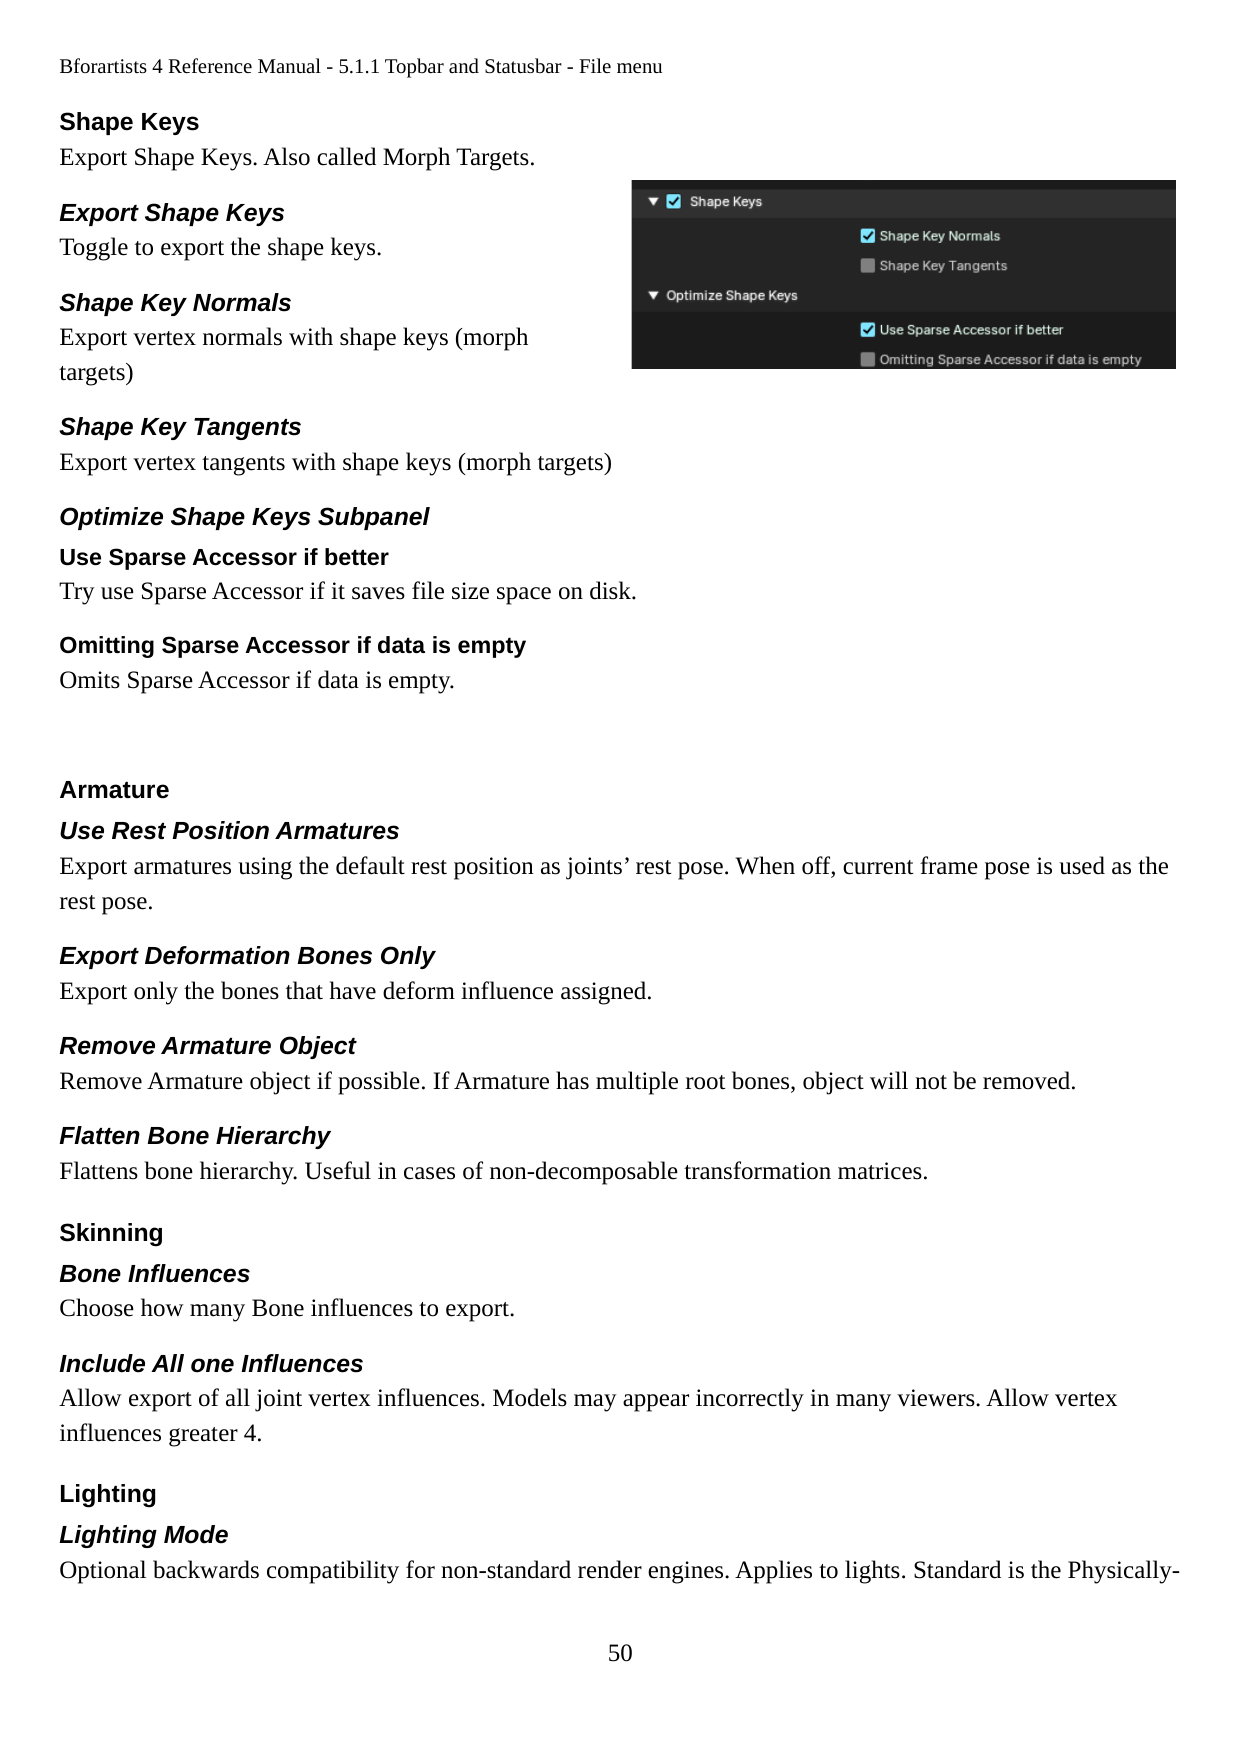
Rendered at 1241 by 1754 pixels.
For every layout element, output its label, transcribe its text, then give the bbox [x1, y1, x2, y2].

subtitle Shape Keys [59, 107, 1181, 136]
subtitle Include All one Influences [59, 1349, 1181, 1377]
text Omits Sparse Accessor if data is empty. [59, 665, 1181, 693]
subtitle Omitting Sparse Accessor if data is empty [59, 632, 1181, 658]
text Optional backwards compatibility for non-standard render engines. Applies to lights. Standard is the Physically- [59, 1555, 1181, 1584]
subtitle Flatten Bone Hierarchy [59, 1121, 1181, 1150]
text Allow export of all joint vertex influences. Models may appear incorrectly in many viewers. Allow vertex influences greater 4. [59, 1383, 1181, 1447]
text Toggle to export the shape keys. [59, 232, 631, 261]
subtitle Armature [59, 775, 1181, 804]
subtitle Remove Armature Object [59, 1031, 1181, 1060]
subtitle Use Rest Position Armatures [59, 816, 1181, 845]
subtitle Shape Key Tangents [59, 412, 1181, 441]
subtitle Lighting Mode [59, 1521, 1181, 1549]
text Remove Armature object if possible. If Armature has multiple root bones, object will not be removed. [59, 1066, 1181, 1095]
subtitle Optimize Shape Keys Subpanel [59, 502, 1181, 531]
subtitle Shape Key Normals [59, 288, 631, 316]
text Export vertex tangents with shape keys (morph targets) [59, 447, 1181, 476]
picture [631, 180, 1176, 369]
text Export Shape Keys. Also called Morph Targets. [59, 142, 1181, 171]
text Export only the bones that have deform influence assigned. [59, 976, 1181, 1004]
subtitle Lighting [59, 1479, 1181, 1508]
subtitle Export Deformation Bones Only [59, 941, 1181, 969]
text Export armatures using the default rest position as joints’ rest pose. When off, current frame pose is used as the rest pose. [59, 851, 1181, 914]
subtitle Bone Influences [59, 1259, 1181, 1287]
text Export vertex normals with shape keys (morph targets) [59, 322, 1181, 386]
text Flattens bone hierarchy. Useful in cases of non-decomposable transformation matrices. [59, 1156, 1181, 1185]
subtitle Skinning [59, 1218, 1181, 1246]
text Try use Sparse Accessor if it saves file size space on disk. [59, 576, 1181, 605]
text Choose how many Bone influences to export. [59, 1293, 1181, 1322]
subtitle Export Shape Keys [59, 198, 631, 226]
subtitle Use Sparse Accessor if better [59, 543, 1181, 570]
